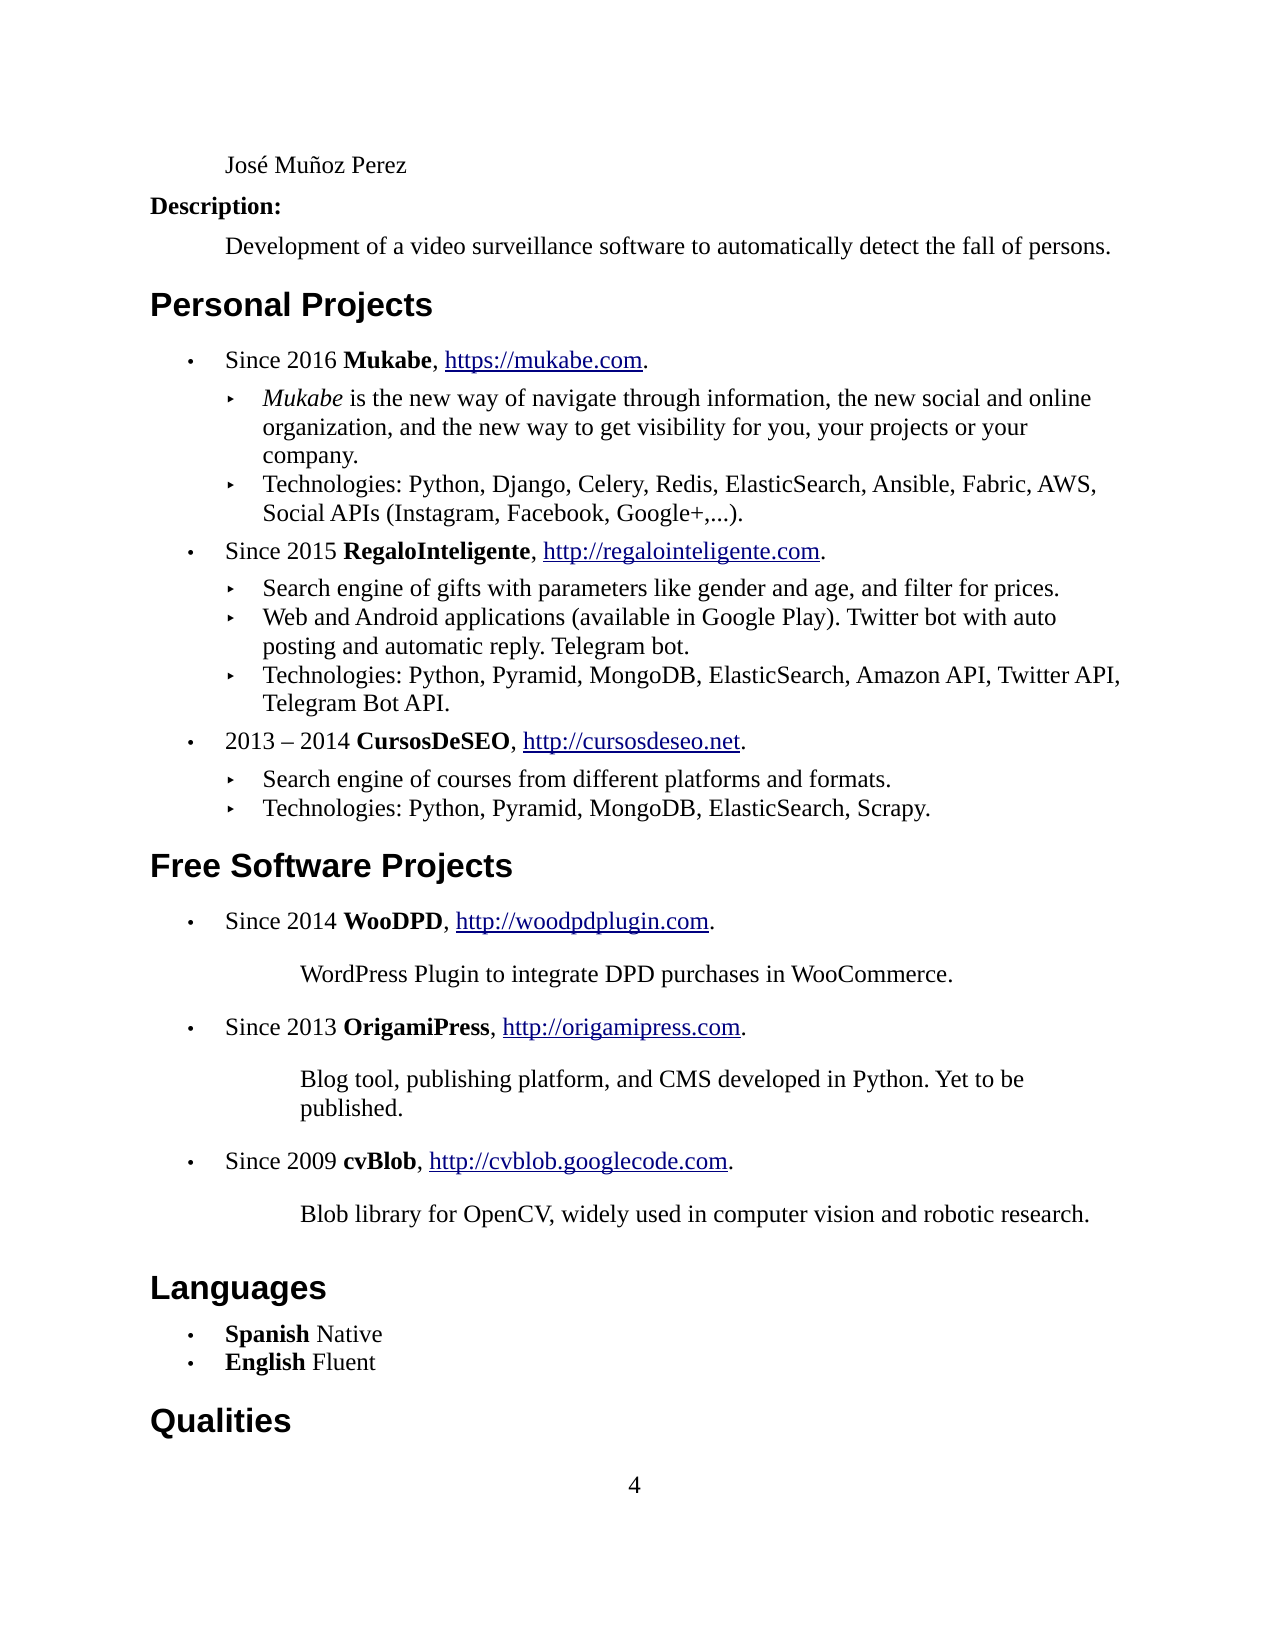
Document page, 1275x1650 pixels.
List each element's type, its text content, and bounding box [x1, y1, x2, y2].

list Since 2015 RegaloInteligente, http://regalointeligente.com. [187, 536, 1125, 564]
subtitle Personal Projects [150, 285, 1125, 324]
text Description: [150, 191, 1125, 219]
list Spanish Native [187, 1319, 1125, 1347]
list Web and Android applications (available in Google Play). Twitter bot with auto posting and automatic reply. Telegram bot. [225, 602, 1125, 660]
list Technologies: Python, Pyramid, MongoDB, ElasticSearch, Scrapy. [225, 793, 1125, 821]
subtitle Qualities [150, 1401, 1125, 1440]
list English Fluent [187, 1347, 1125, 1376]
list Mukabe is the new way of navigate through information, the new social and online organization, and the new way to get visibility for you, your projects or your company. [225, 383, 1125, 469]
text Development of a video surveillance software to automatically detect the fall of persons. [225, 231, 1125, 260]
list Search engine of courses from different platforms and formats. [225, 764, 1125, 793]
list Since 2009 cvBlob, http://cvblob.googlecode.com. [187, 1146, 1125, 1175]
subtitle Free Software Projects [150, 846, 1125, 885]
list Since 2014 WooDPD, http://woodpdplugin.com. [187, 906, 1125, 935]
text José Muñoz Perez [225, 150, 1125, 179]
list Blob library for OpenCV, widely used in computer vision and robotic research. [262, 1199, 1125, 1227]
list WordPress Plugin to integrate DPD purchases in WooCommerce. [262, 959, 1125, 988]
list Since 2013 OrigamiPress, http://origamipress.com. [187, 1012, 1125, 1041]
list 2013 – 2014 CursosDeSEO, http://cursosdeseo.net. [187, 726, 1125, 755]
list Technologies: Python, Pyramid, MongoDB, ElasticSearch, Amazon API, Twitter API, Telegram Bot API. [225, 660, 1125, 717]
list Search engine of gifts with parameters like gender and age, and filter for prices. [225, 573, 1125, 602]
list Since 2016 Mukabe, https://mukabe.com. [187, 345, 1125, 374]
list Technologies: Python, Django, Celery, Redis, ElasticSearch, Ansible, Fabric, AWS, Social APIs (Instagram, Facebook, Google+,...). [225, 469, 1125, 527]
list Blog tool, publishing platform, and CMS developed in Python. Yet to be published. [262, 1064, 1125, 1122]
subtitle Languages [150, 1267, 1125, 1306]
